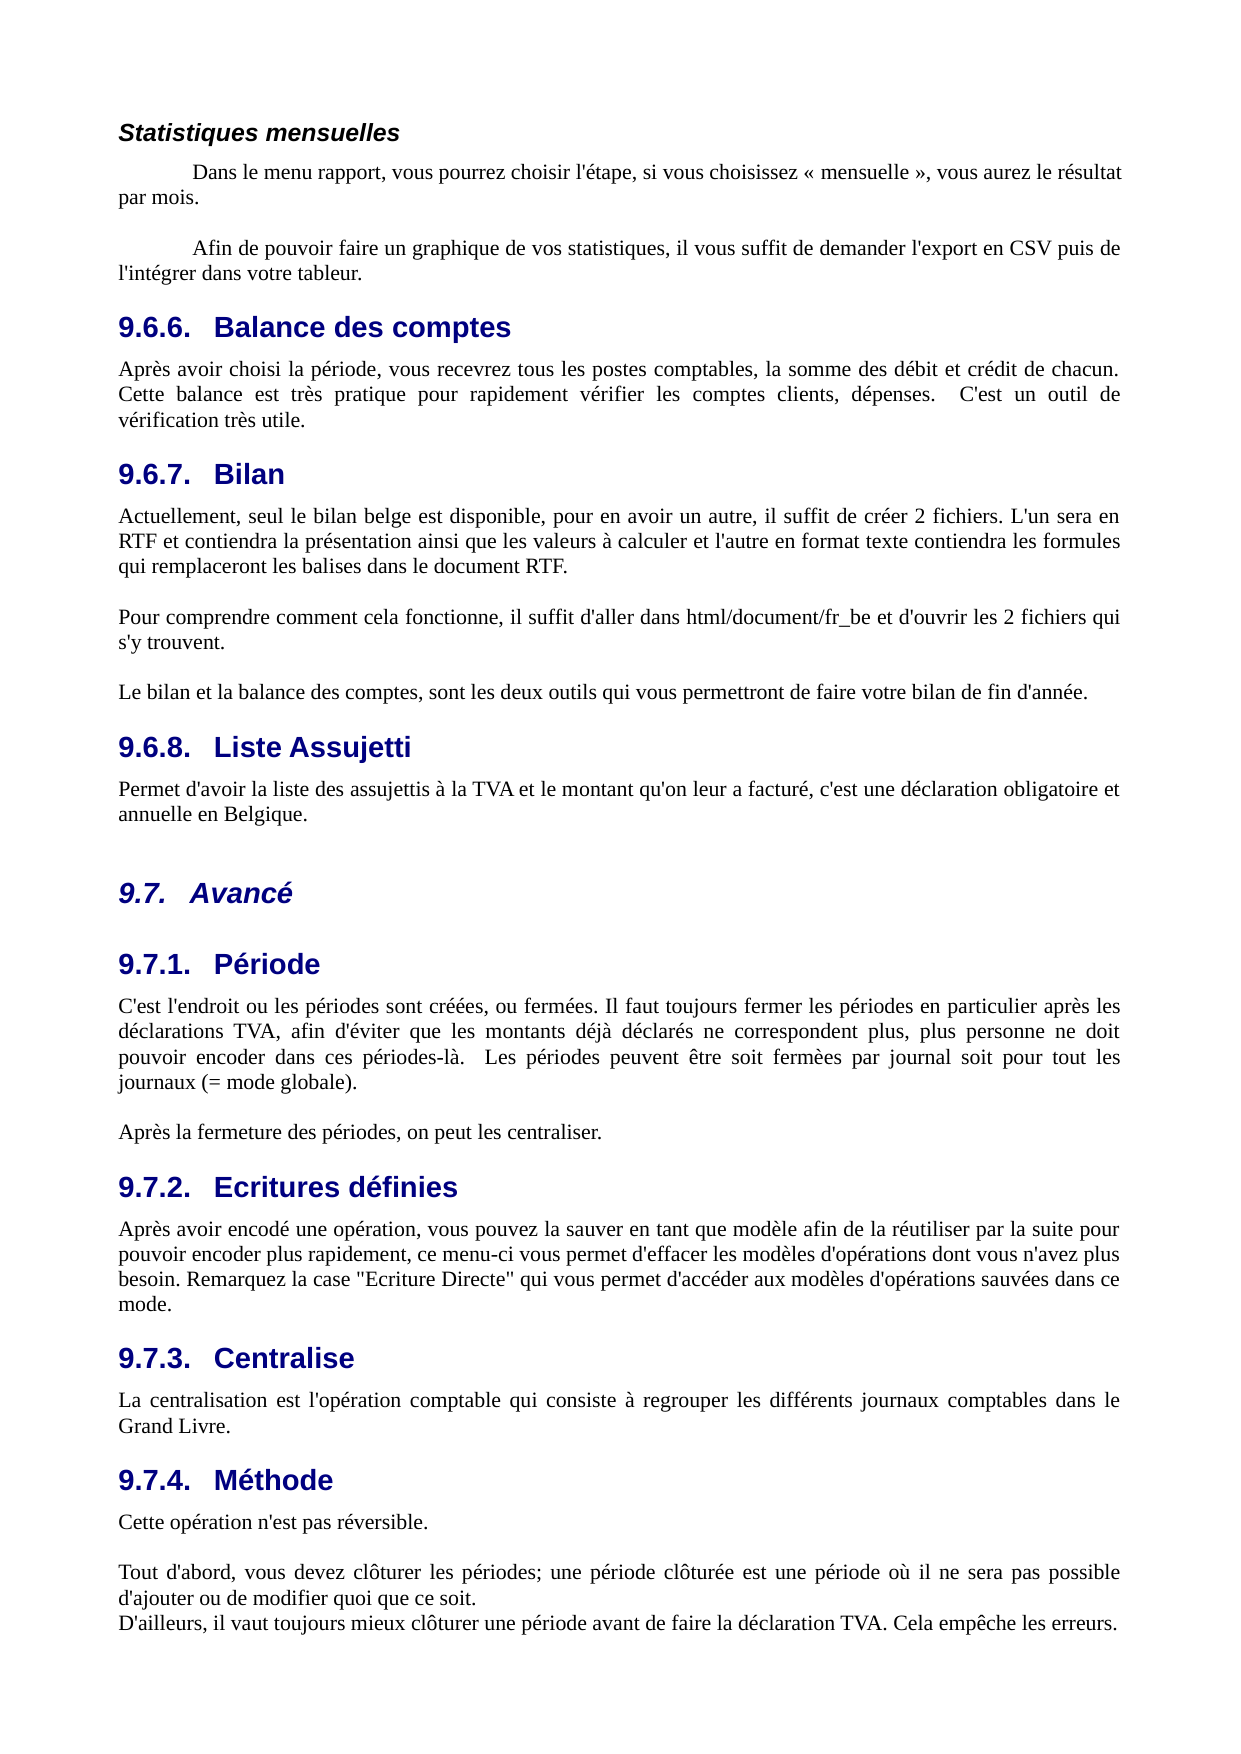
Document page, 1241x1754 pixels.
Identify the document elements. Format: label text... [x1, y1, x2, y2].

subtitle Avancé [118, 876, 1122, 910]
subtitle Statistiques mensuelles [118, 118, 1122, 147]
subtitle Balance des comptes [118, 310, 1122, 344]
text Afin de pouvoir faire un graphique de vos statistiques, il vous suffit de demander l'export en CSV puis de l'intégrer dans votre tableur. [118, 235, 1122, 285]
subtitle Ecritures définies [118, 1169, 1122, 1203]
subtitle Bilan [118, 457, 1122, 490]
text C'est l'endroit ou les périodes sont créées, ou fermées. Il faut toujours fermer les périodes en particulier après les déclarations TVA, afin d'éviter que les montants déjà déclarés ne correspondent plus, plus personne ne doit pouvoir encoder dans ces périodes-là. Les périodes peuvent être soit fermèes par journal soit pour tout les journaux (= mode globale). [118, 993, 1122, 1094]
text Dans le menu rapport, vous pourrez choisir l'étape, si vous choisissez « mensuelle », vous aurez le résultat par mois. [118, 159, 1122, 209]
text Cette opération n'est pas réversible. [118, 1509, 1122, 1534]
subtitle Période [118, 947, 1122, 981]
text Après avoir choisi la période, vous recevrez tous les postes comptables, la somme des débit et crédit de chacun. Cette balance est très pratique pour rapidement vérifier les comptes clients, dépenses. C'est un outil de vérification très utile. [118, 356, 1122, 432]
text Tout d'abord, vous devez clôturer les périodes; une période clôturée est une période où il ne sera pas possible d'ajouter ou de modifier quoi que ce soit. [118, 1559, 1122, 1610]
text Permet d'avoir la liste des assujettis à la TVA et le montant qu'on leur a facturé, c'est une déclaration obligatoire et annuelle en Belgique. [118, 776, 1122, 826]
text Pour comprendre comment cela fonctionne, il suffit d'aller dans html/document/fr_be et d'ouvrir les 2 fichiers qui s'y trouvent. [118, 604, 1122, 654]
text Le bilan et la balance des comptes, sont les deux outils qui vous permettront de faire votre bilan de fin d'année. [118, 679, 1122, 704]
text Après avoir encodé une opération, vous pouvez la sauver en tant que modèle afin de la réutiliser par la suite pour pouvoir encoder plus rapidement, ce menu-ci vous permet d'effacer les modèles d'opérations dont vous n'avez plus besoin. Remarquez la case "Ecriture Directe" qui vous permet d'accéder aux modèles d'opérations sauvées dans ce mode. [118, 1216, 1122, 1316]
subtitle Liste Assujetti [118, 729, 1122, 763]
text La centralisation est l'opération comptable qui consiste à regrouper les différents journaux comptables dans le Grand Livre. [118, 1387, 1122, 1438]
text Après la fermeture des périodes, on peut les centraliser. [118, 1119, 1122, 1144]
subtitle Centralise [118, 1341, 1122, 1375]
text Actuellement, seul le bilan belge est disponible, pour en avoir un autre, il suffit de créer 2 fichiers. L'un sera en RTF et contiendra la présentation ainsi que les valeurs à calculer et l'autre en format texte contiendra les formules qui remplaceront les balises dans le document RTF. [118, 503, 1122, 578]
text D'ailleurs, il vaut toujours mieux clôturer une période avant de faire la déclaration TVA. Cela empêche les erreurs. [118, 1610, 1122, 1635]
subtitle Méthode [118, 1463, 1122, 1496]
